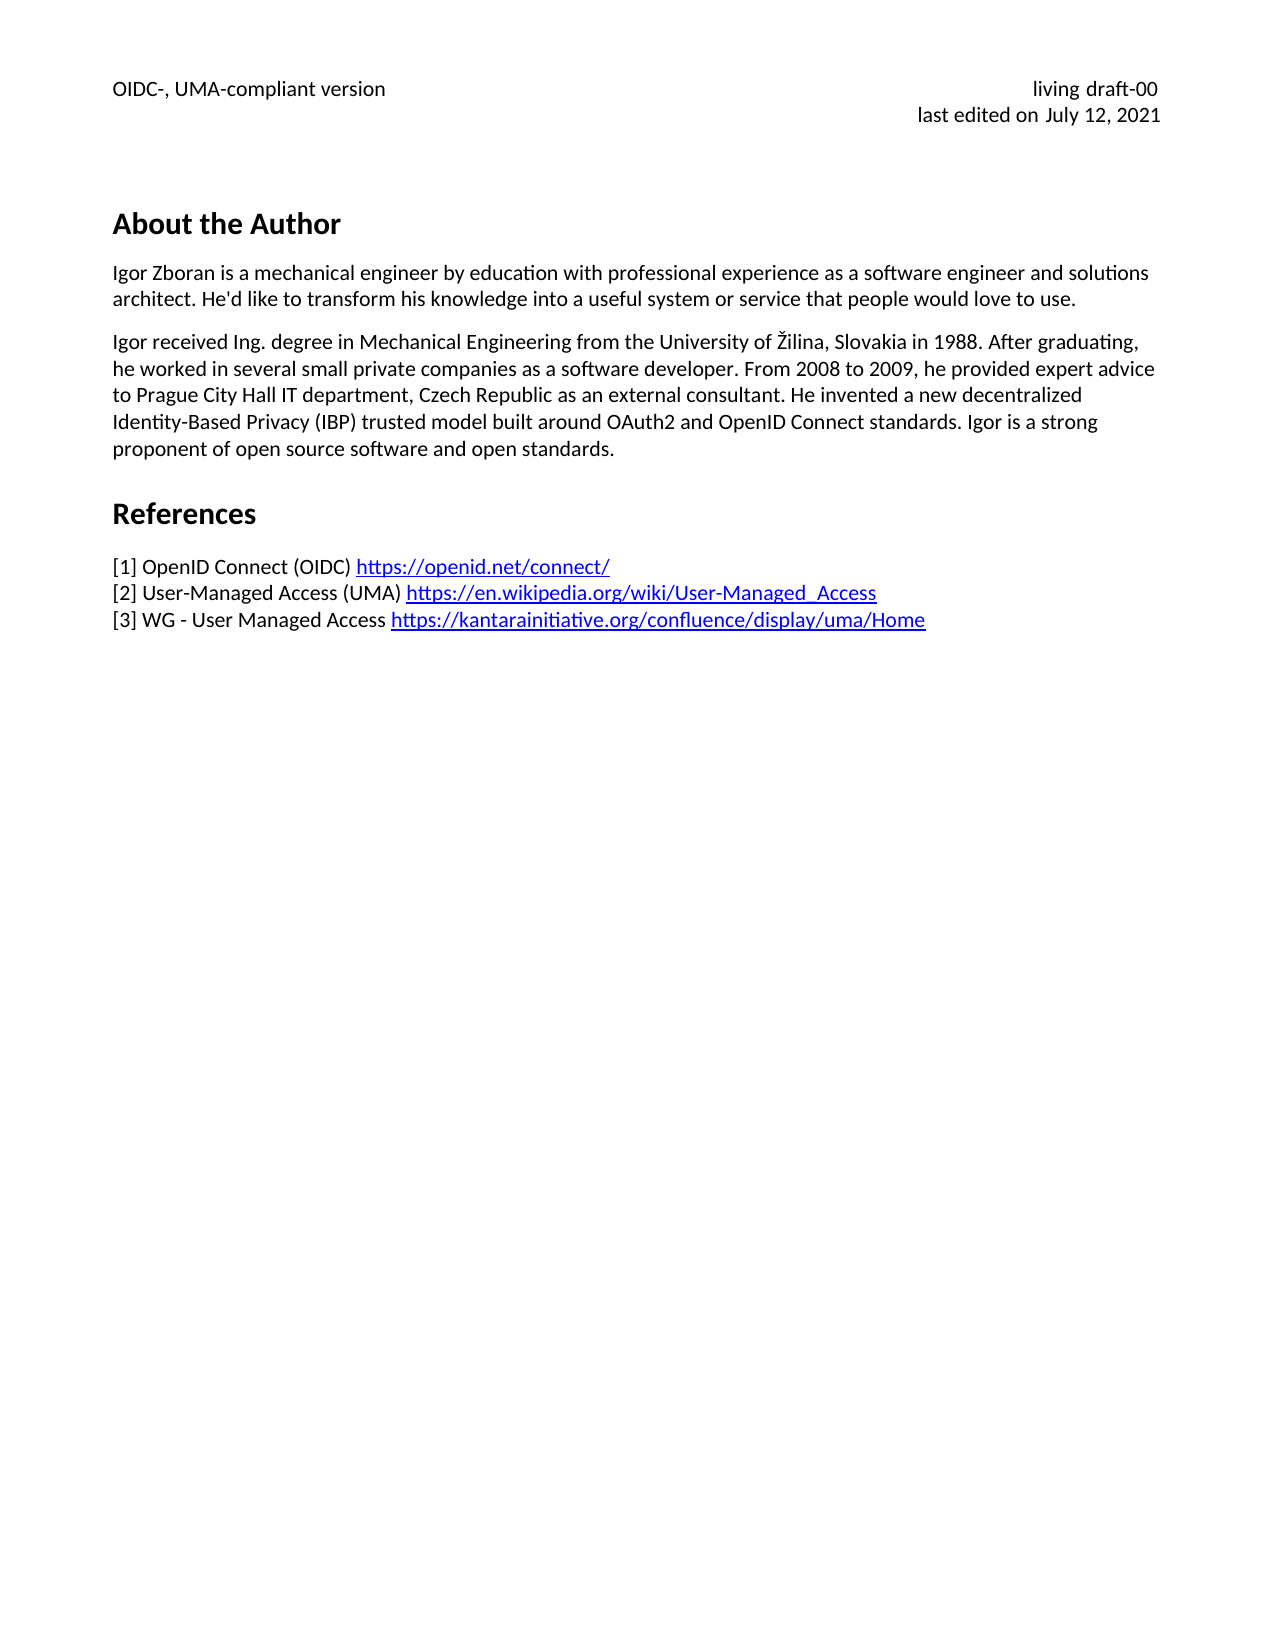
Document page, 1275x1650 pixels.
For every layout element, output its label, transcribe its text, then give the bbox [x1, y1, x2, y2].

text About the Author [112, 204, 1162, 242]
text References [112, 494, 1162, 532]
text Igor Zboran is a mechanical engineer by education with professional experience as a software engineer and solutions architect. He'd like to transform his knowledge into a useful system or service that people would love to use. [112, 259, 1162, 312]
text Igor received Ing. degree in Mechanical Engineering from the University of Žilina, Slovakia in 1988. After graduating, he worked in several small private companies as a software developer. From 2008 to 2009, he provided expert advice to Prague City Hall IT department, Czech Republic as an external consultant. He invented a new decentralized Identity-Based Privacy (IBP) trusted model built around OAuth2 and OpenID Connect standards. Igor is a strong proponent of open source software and open standards. [112, 328, 1162, 462]
text [1] OpenID Connect (OIDC) https://openid.net/connect/ [112, 553, 1162, 579]
text [3] WG - User Managed Access https://kantarainitiative.org/confluence/display/uma/Home [112, 606, 1162, 633]
text [2] User-Managed Access (UMA) https://en.wikipedia.org/wiki/User-Managed_Access [112, 579, 1162, 606]
